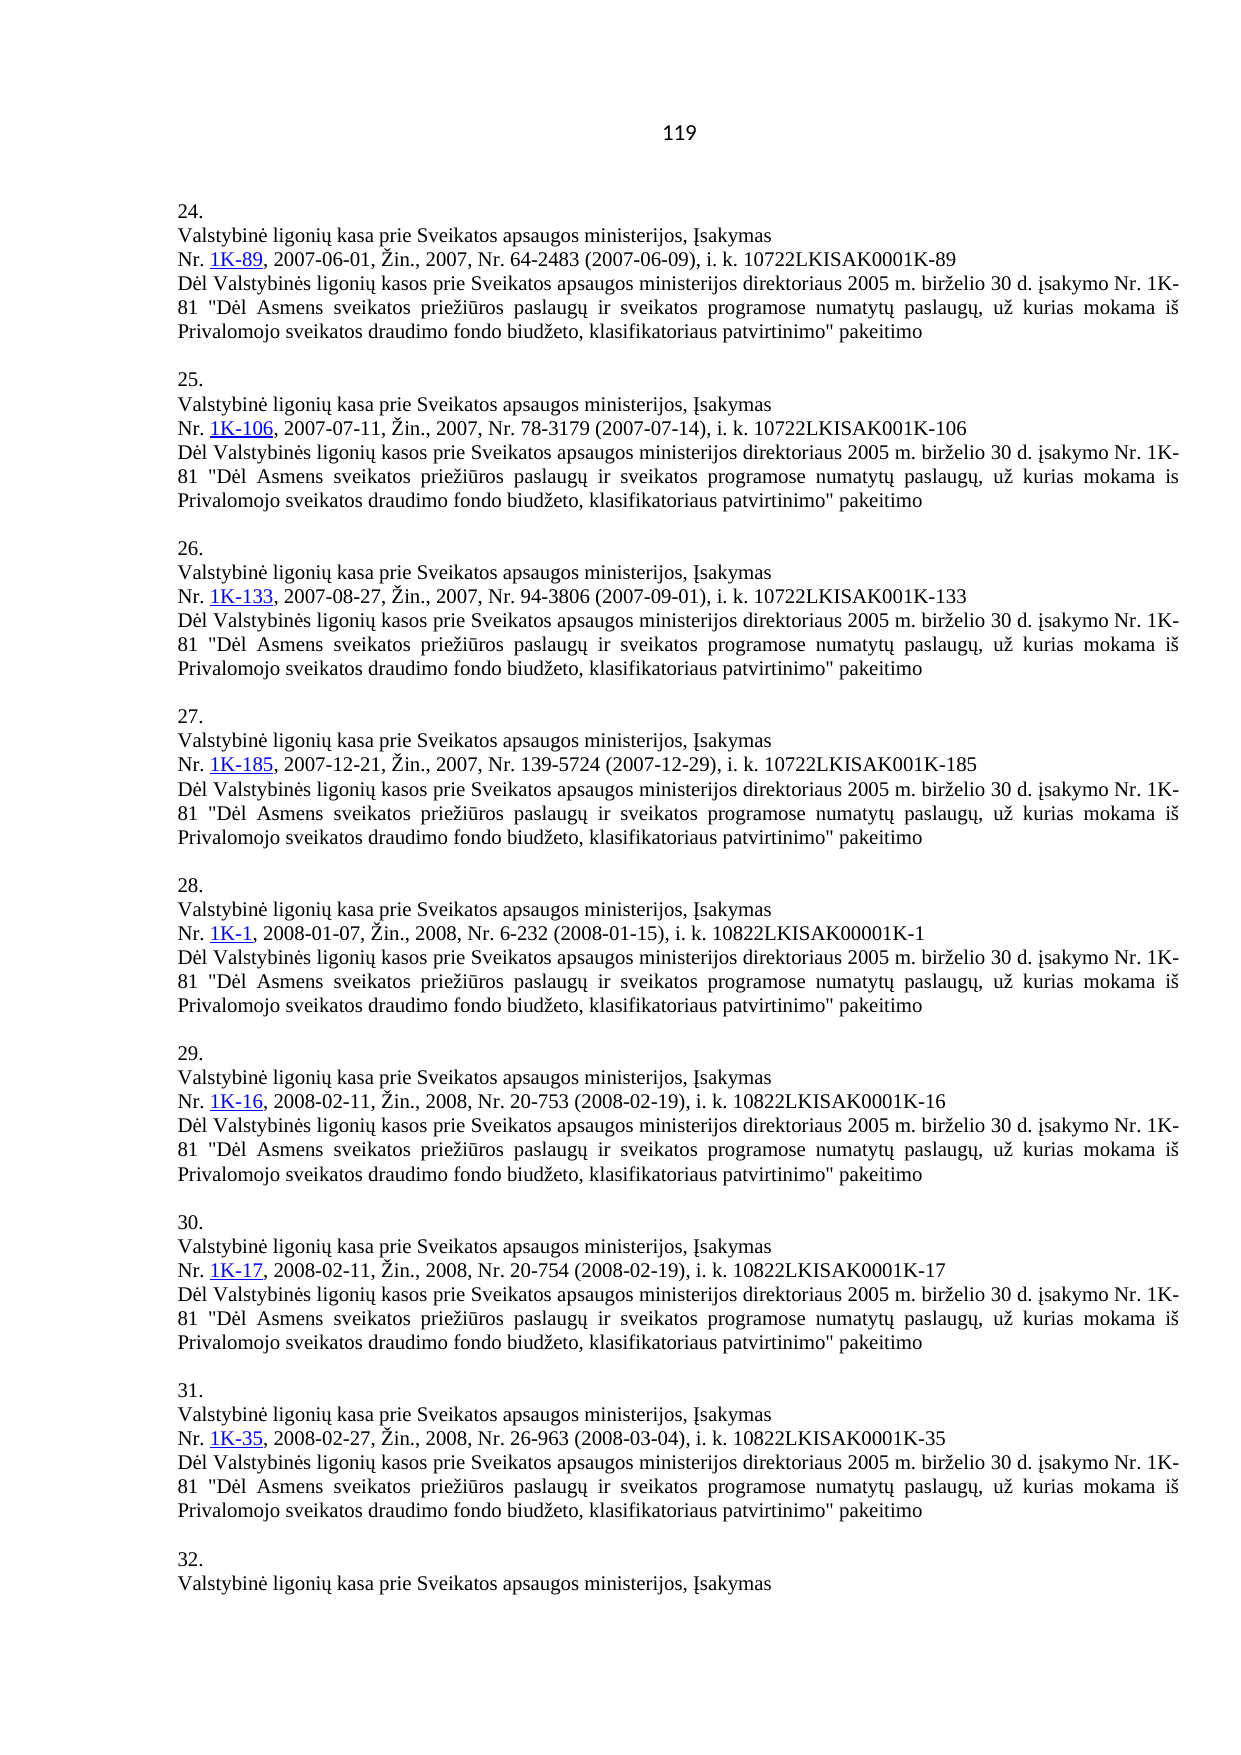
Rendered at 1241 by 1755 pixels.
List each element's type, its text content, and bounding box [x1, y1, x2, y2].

text Valstybinė ligonių kasa prie Sveikatos apsaugos ministerijos, Įsakymas [177, 223, 1181, 247]
text Valstybinė ligonių kasa prie Sveikatos apsaugos ministerijos, Įsakymas [177, 560, 1181, 584]
text Valstybinė ligonių kasa prie Sveikatos apsaugos ministerijos, Įsakymas [177, 1571, 1181, 1594]
text Nr. 1K-1, 2008-01-07, Žin., 2008, Nr. 6-232 (2008-01-15), i. k. 10822LKISAK00001K-1 [177, 921, 1181, 945]
text Nr. 1K-133, 2007-08-27, Žin., 2007, Nr. 94-3806 (2007-09-01), i. k. 10722LKISAK001K-133 [177, 584, 1181, 608]
text Valstybinė ligonių kasa prie Sveikatos apsaugos ministerijos, Įsakymas [177, 1065, 1181, 1089]
text Dėl Valstybinės ligonių kasos prie Sveikatos apsaugos ministerijos direktoriaus 2005 m. birželio 30 d. įsakymo Nr. 1K-81 "Dėl Asmens sveikatos priežiūros paslaugų ir sveikatos programose numatytų paslaugų, už kurias mokama iš Privalomojo sveikatos draudimo fondo biudžeto, klasifikatoriaus patvirtinimo" pakeitimo [177, 945, 1181, 1017]
text Valstybinė ligonių kasa prie Sveikatos apsaugos ministerijos, Įsakymas [177, 897, 1181, 921]
text Dėl Valstybinės ligonių kasos prie Sveikatos apsaugos ministerijos direktoriaus 2005 m. birželio 30 d. įsakymo Nr. 1K-81 "Dėl Asmens sveikatos priežiūros paslaugų ir sveikatos programose numatytų paslaugų, už kurias mokama iš Privalomojo sveikatos draudimo fondo biudžeto, klasifikatoriaus patvirtinimo" pakeitimo [177, 1450, 1181, 1522]
text Valstybinė ligonių kasa prie Sveikatos apsaugos ministerijos, Įsakymas [177, 728, 1181, 752]
text Nr. 1K-89, 2007-06-01, Žin., 2007, Nr. 64-2483 (2007-06-09), i. k. 10722LKISAK0001K-89 [177, 247, 1181, 271]
text Valstybinė ligonių kasa prie Sveikatos apsaugos ministerijos, Įsakymas [177, 1402, 1181, 1426]
text Dėl Valstybinės ligonių kasos prie Sveikatos apsaugos ministerijos direktoriaus 2005 m. birželio 30 d. įsakymo Nr. 1K-81 "Dėl Asmens sveikatos priežiūros paslaugų ir sveikatos programose numatytų paslaugų, už kurias mokama iš Privalomojo sveikatos draudimo fondo biudžeto, klasifikatoriaus patvirtinimo" pakeitimo [177, 1113, 1181, 1186]
text 26. [177, 536, 1181, 560]
text Nr. 1K-16, 2008-02-11, Žin., 2008, Nr. 20-753 (2008-02-19), i. k. 10822LKISAK0001K-16 [177, 1089, 1181, 1113]
text 28. [177, 873, 1181, 897]
text 25. [177, 367, 1181, 391]
text 32. [177, 1546, 1181, 1571]
text Dėl Valstybinės ligonių kasos prie Sveikatos apsaugos ministerijos direktoriaus 2005 m. birželio 30 d. įsakymo Nr. 1K-81 "Dėl Asmens sveikatos priežiūros paslaugų ir sveikatos programose numatytų paslaugų, už kurias mokama iš Privalomojo sveikatos draudimo fondo biudžeto, klasifikatoriaus patvirtinimo" pakeitimo [177, 608, 1181, 680]
text Dėl Valstybinės ligonių kasos prie Sveikatos apsaugos ministerijos direktoriaus 2005 m. birželio 30 d. įsakymo Nr. 1K-81 "Dėl Asmens sveikatos priežiūros paslaugų ir sveikatos programose numatytų paslaugų, už kurias mokama iš Privalomojo sveikatos draudimo fondo biudžeto, klasifikatoriaus patvirtinimo" pakeitimo [177, 271, 1181, 343]
text Dėl Valstybinės ligonių kasos prie Sveikatos apsaugos ministerijos direktoriaus 2005 m. birželio 30 d. įsakymo Nr. 1K-81 "Dėl Asmens sveikatos priežiūros paslaugų ir sveikatos programose numatytų paslaugų, už kurias mokama iš Privalomojo sveikatos draudimo fondo biudžeto, klasifikatoriaus patvirtinimo" pakeitimo [177, 1282, 1181, 1354]
text Nr. 1K-185, 2007-12-21, Žin., 2007, Nr. 139-5724 (2007-12-29), i. k. 10722LKISAK001K-185 [177, 752, 1181, 776]
text Valstybinė ligonių kasa prie Sveikatos apsaugos ministerijos, Įsakymas [177, 391, 1181, 416]
text 27. [177, 704, 1181, 728]
text Dėl Valstybinės ligonių kasos prie Sveikatos apsaugos ministerijos direktoriaus 2005 m. birželio 30 d. įsakymo Nr. 1K-81 "Dėl Asmens sveikatos priežiūros paslaugų ir sveikatos programose numatytų paslaugų, už kurias mokama iš Privalomojo sveikatos draudimo fondo biudžeto, klasifikatoriaus patvirtinimo" pakeitimo [177, 776, 1181, 849]
text Valstybinė ligonių kasa prie Sveikatos apsaugos ministerijos, Įsakymas [177, 1234, 1181, 1258]
text 30. [177, 1209, 1181, 1234]
text Dėl Valstybinės ligonių kasos prie Sveikatos apsaugos ministerijos direktoriaus 2005 m. birželio 30 d. įsakymo Nr. 1K-81 "Dėl Asmens sveikatos priežiūros paslaugų ir sveikatos programose numatytų paslaugų, už kurias mokama is Privalomojo sveikatos draudimo fondo biudžeto, klasifikatoriaus patvirtinimo" pakeitimo [177, 439, 1181, 512]
text Nr. 1K-17, 2008-02-11, Žin., 2008, Nr. 20-754 (2008-02-19), i. k. 10822LKISAK0001K-17 [177, 1258, 1181, 1282]
text Nr. 1K-106, 2007-07-11, Žin., 2007, Nr. 78-3179 (2007-07-14), i. k. 10722LKISAK001K-106 [177, 416, 1181, 439]
text Nr. 1K-35, 2008-02-27, Žin., 2008, Nr. 26-963 (2008-03-04), i. k. 10822LKISAK0001K-35 [177, 1426, 1181, 1450]
text 24. [177, 199, 1181, 223]
text 31. [177, 1378, 1181, 1402]
text 29. [177, 1041, 1181, 1065]
